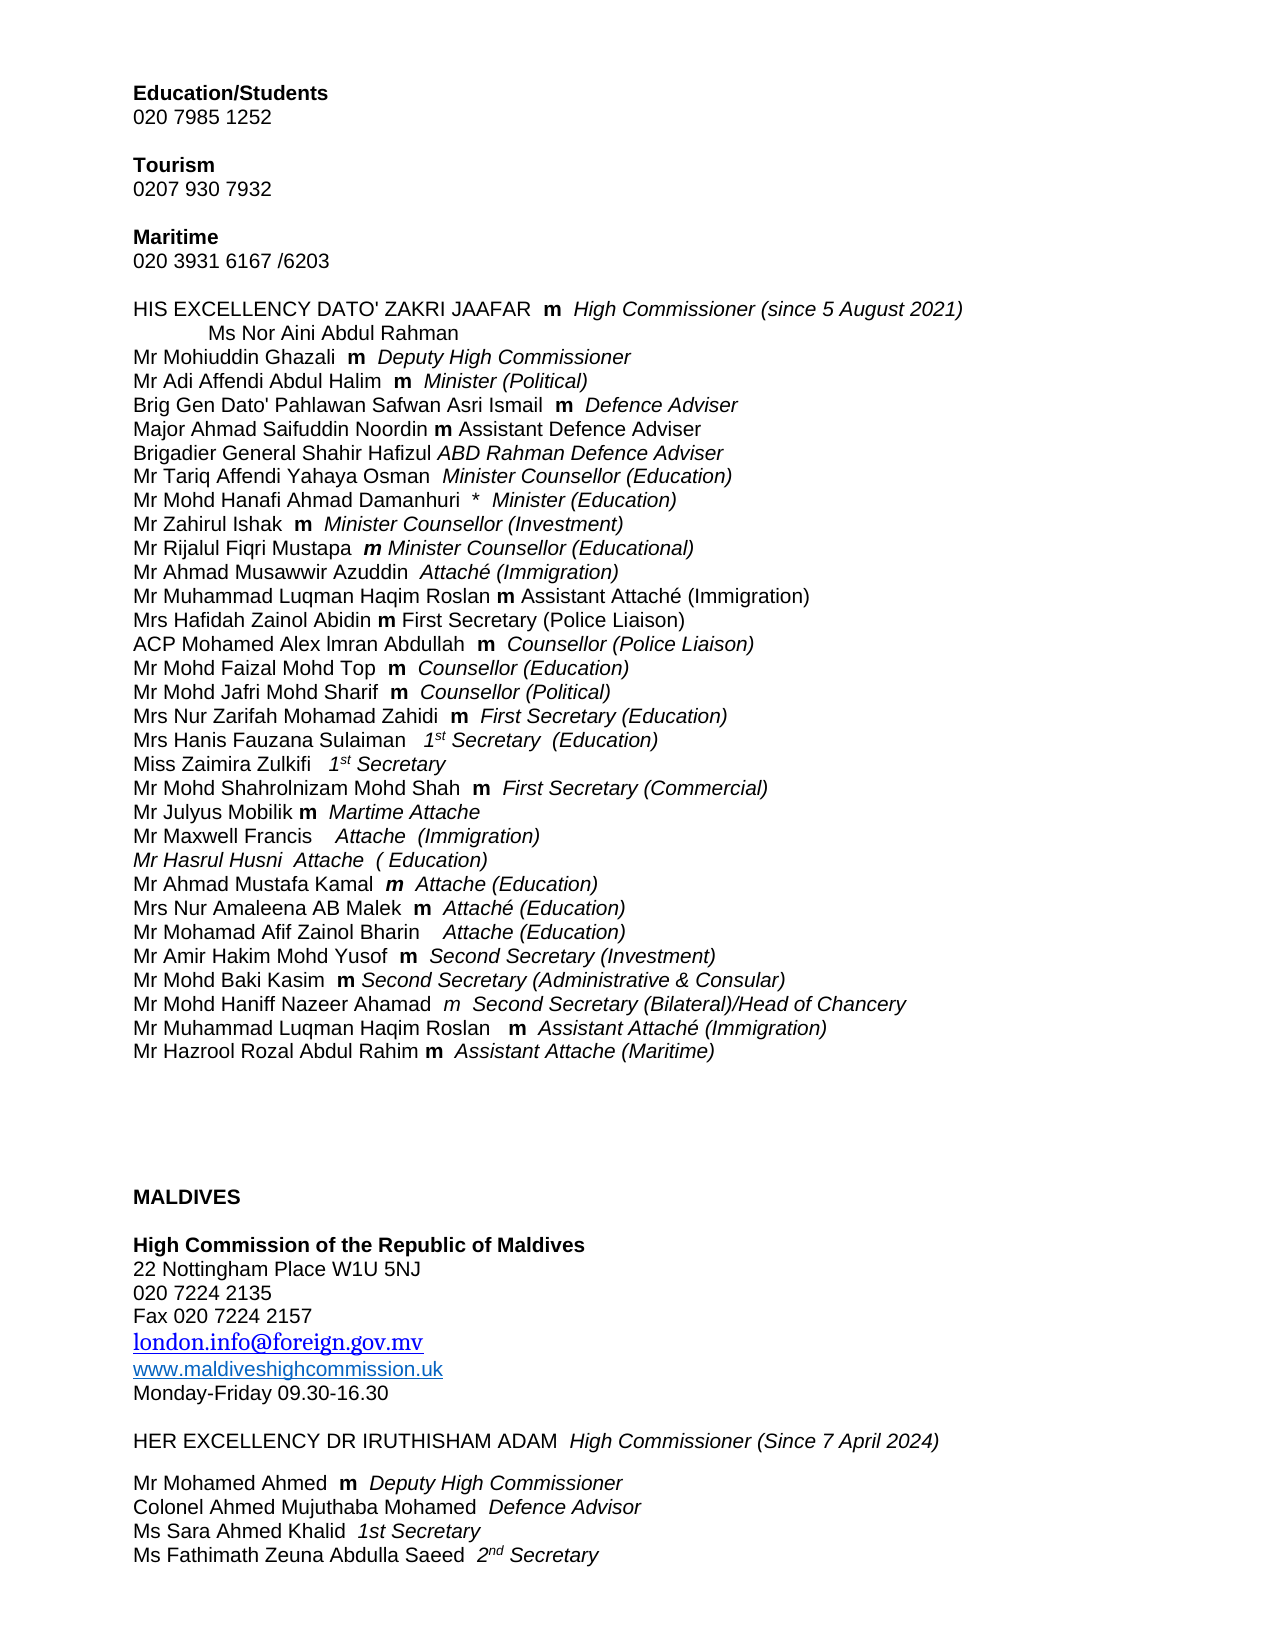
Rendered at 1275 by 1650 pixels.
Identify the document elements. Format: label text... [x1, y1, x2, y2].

text Mr Mohd Jafri Mohd Sharif m Counsellor (Political) [133, 680, 1181, 704]
text Mrs Nur Zarifah Mohamad Zahidi m First Secretary (Education) [133, 704, 1181, 728]
text Mr Hasrul Husni Attache ( Education) [133, 848, 1181, 872]
text Mr Muhammad Luqman Haqim Roslan m Assistant Attaché (Immigration) [133, 1015, 1181, 1039]
text 22 Nottingham Place W1U 5NJ [133, 1256, 1181, 1280]
text Mr Mohamad Afif Zainol Bharin Attache (Education) [133, 919, 1181, 943]
text london.info@foreign.gov.mv [133, 1328, 1181, 1357]
text Tourism [133, 153, 1181, 177]
text Monday-Friday 09.30-16.30 [133, 1381, 1181, 1405]
text Mr Mohiuddin Ghazali m Deputy High Commissioner [133, 344, 1181, 368]
text Mrs Hanis Fauzana Sulaiman 1st Secretary (Education) [133, 728, 1181, 752]
text High Commission of the Republic of Maldives [133, 1232, 1181, 1256]
text Mrs Hafidah Zainol Abidin m First Secretary (Police Liaison) [133, 608, 1181, 632]
text Mr Mohd Hanafi Ahmad Damanhuri * Minister (Education) [133, 488, 1181, 512]
text 0207 930 7932 [133, 177, 1181, 201]
text Mr Julyus Mobilik m Martime Attache [133, 800, 1181, 824]
text HIS EXCELLENCY DATO' ZAKRI JAAFAR m High Commissioner (since 5 August 2021) [133, 297, 1181, 321]
text Mr Ahmad Mustafa Kamal m Attache (Education) [133, 872, 1181, 896]
text Ms Sara Ahmed Khalid 1st Secretary [133, 1519, 1181, 1543]
text Mr Amir Hakim Mohd Yusof m Second Secretary (Investment) [133, 943, 1181, 967]
text MALDIVES [133, 1184, 1181, 1208]
text Education/Students [133, 81, 1181, 105]
text Brig Gen Dato' Pahlawan Safwan Asri Ismail m Defence Adviser [133, 392, 1181, 416]
text Maritime [133, 225, 1181, 249]
text Mr Tariq Affendi Yahaya Osman Minister Counsellor (Education) [133, 464, 1181, 488]
text www.maldiveshighcommission.uk [133, 1357, 1181, 1381]
text Fax 020 7224 2157 [133, 1304, 1181, 1328]
text Ms Nor Aini Abdul Rahman [133, 321, 1181, 344]
text HER EXCELLENCY DR IRUTHISHAM ADAM High Commissioner (Since 7 April 2024) [133, 1429, 1181, 1453]
text Mr Ahmad Musawwir Azuddin Attaché (Immigration) [133, 560, 1181, 584]
text Mr Adi Affendi Abdul Halim m Minister (Political) [133, 368, 1181, 392]
text Brigadier General Shahir Hafizul ABD Rahman Defence Adviser [133, 440, 1181, 464]
text Ms Fathimath Zeuna Abdulla Saeed 2nd Secretary [133, 1543, 1181, 1567]
text Mrs Nur Amaleena AB Malek m Attaché (Education) [133, 896, 1181, 919]
text Mr Mohamed Ahmed m Deputy High Commissioner [133, 1471, 1181, 1495]
text Colonel Ahmed Mujuthaba Mohamed Defence Advisor [133, 1495, 1181, 1519]
text Miss Zaimira Zulkifi 1st Secretary [133, 752, 1181, 776]
text 020 7985 1252 [133, 105, 1181, 129]
text Mr Mohd Haniff Nazeer Ahamad m Second Secretary (Bilateral)/Head of Chancery [133, 991, 1181, 1015]
text ACP Mohamed Alex lmran Abdullah m Counsellor (Police Liaison) [133, 632, 1181, 656]
text Mr Mohd Shahrolnizam Mohd Shah m First Secretary (Commercial) [133, 776, 1181, 800]
text Mr Rijalul Fiqri Mustapa m Minister Counsellor (Educational) [133, 536, 1181, 560]
text Mr Hazrool Rozal Abdul Rahim m Assistant Attache (Maritime) [133, 1039, 1181, 1063]
text Mr Muhammad Luqman Haqim Roslan m Assistant Attaché (Immigration) [133, 584, 1181, 608]
text 020 7224 2135 [133, 1280, 1181, 1304]
text Mr Maxwell Francis Attache (Immigration) [133, 824, 1181, 848]
text Mr Zahirul Ishak m Minister Counsellor (Investment) [133, 512, 1181, 536]
text Mr Mohd Baki Kasim m Second Secretary (Administrative & Consular) [133, 967, 1181, 991]
text Mr Mohd Faizal Mohd Top m Counsellor (Education) [133, 656, 1181, 680]
text 020 3931 6167 /6203 [133, 249, 1181, 273]
text Major Ahmad Saifuddin Noordin m Assistant Defence Adviser [133, 416, 1181, 440]
